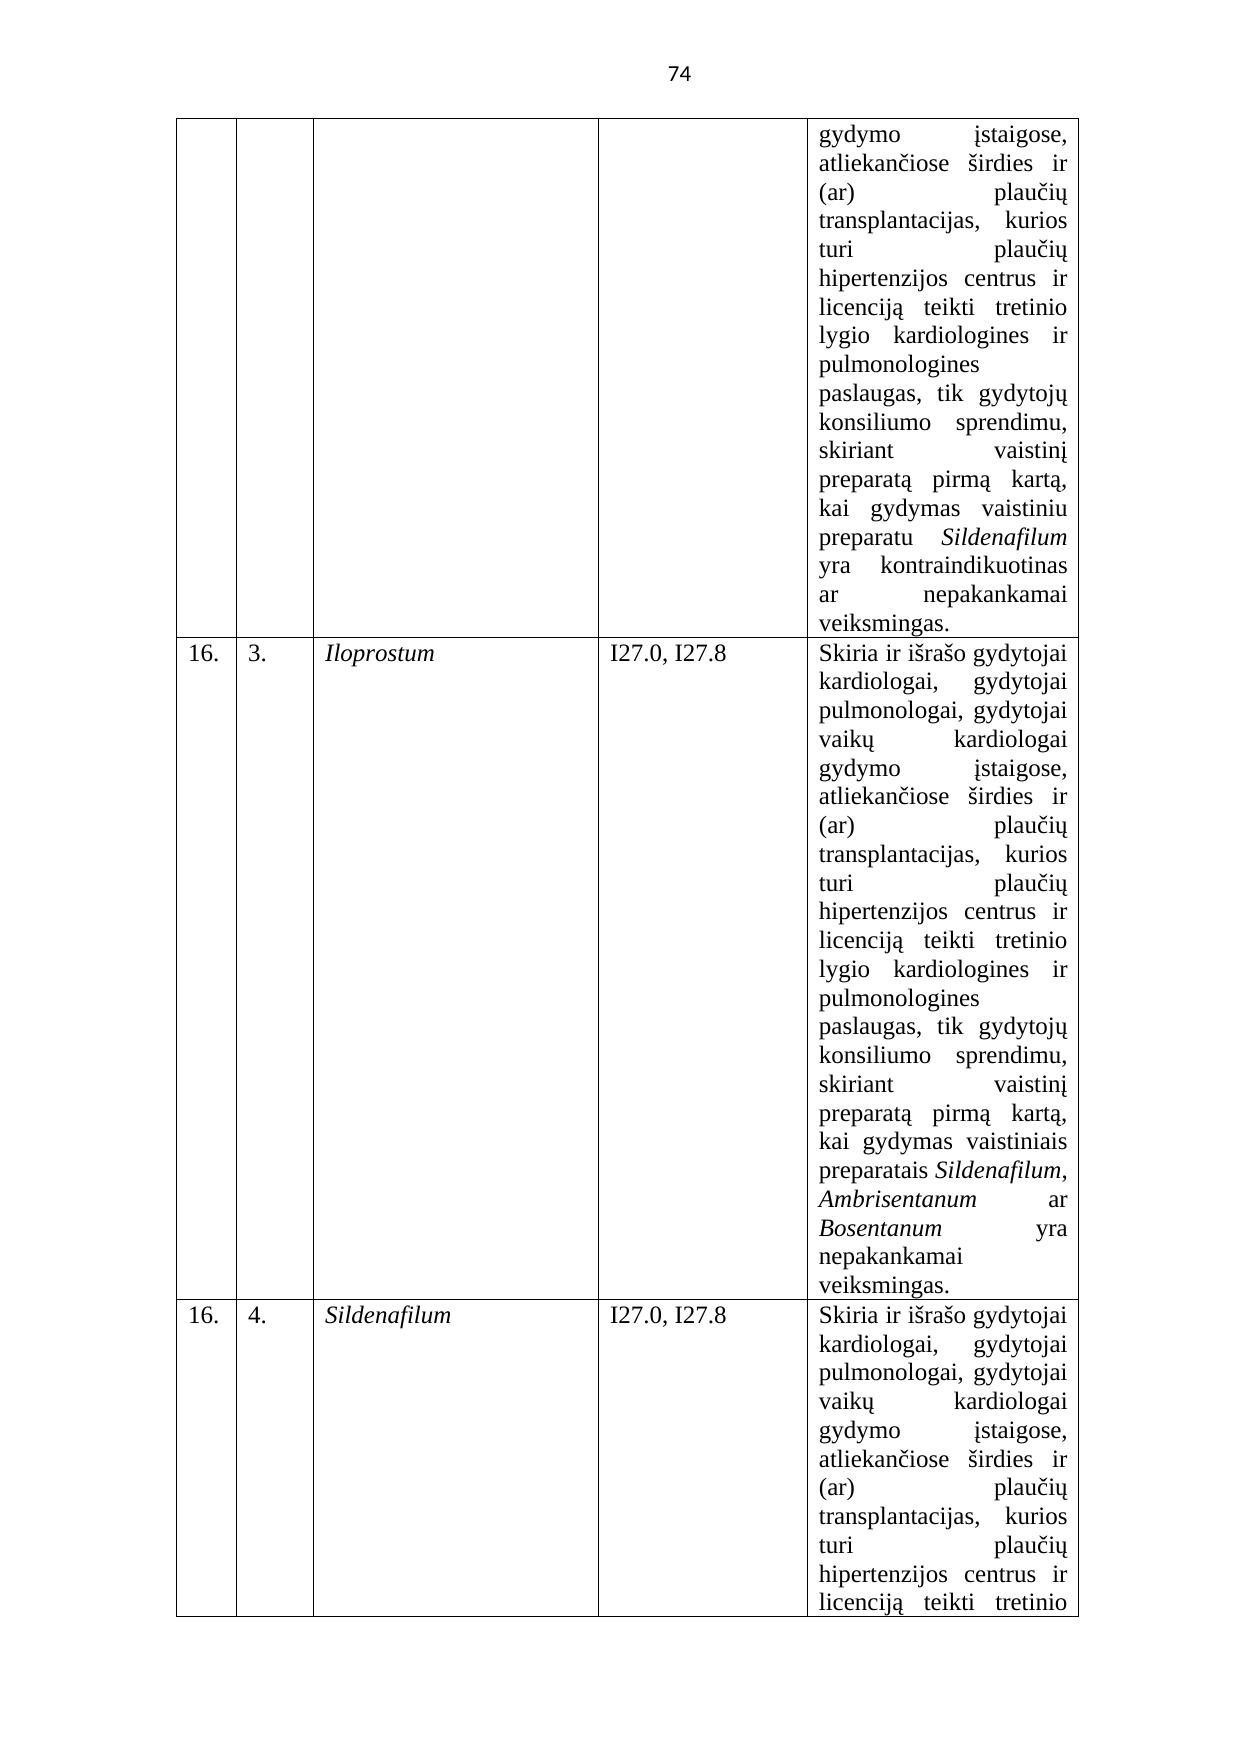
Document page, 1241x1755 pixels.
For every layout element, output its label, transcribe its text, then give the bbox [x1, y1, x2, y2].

table_cell [1093, 118, 1099, 637]
table_cell [599, 119, 807, 637]
table_cell 16. [177, 1300, 236, 1616]
table_cell [1109, 118, 1123, 637]
table_cell [1079, 1299, 1083, 1616]
table_cell [1099, 118, 1103, 637]
table_cell [1088, 118, 1093, 637]
table_cell [1093, 1299, 1099, 1616]
table_cell [1088, 637, 1093, 1299]
table_cell [1079, 637, 1083, 1299]
table_cell I27.0, I27.8 [599, 1300, 807, 1616]
table_cell I27.0, I27.8 [599, 638, 807, 1299]
table_cell [1099, 637, 1103, 1299]
table_cell [1084, 118, 1088, 637]
table_cell [1093, 637, 1099, 1299]
table_cell [1103, 637, 1109, 1299]
table_cell 16. [177, 638, 236, 1299]
table_cell Iloprostum [314, 638, 598, 1299]
table_cell [1088, 1299, 1093, 1616]
table_cell [1109, 1299, 1123, 1616]
table_cell [1103, 1299, 1109, 1616]
table_cell [237, 119, 313, 637]
table_cell Skiria ir išrašo gydytojai kardiologai, gydytojai pulmonologai, gydytojai vaikų kardiologai gydymo įstaigose, atliekančiose širdies ir (ar) plaučių transplantacijas, kurios turi plaučių hipertenzijos centrus ir licenciją teikti tretinio lygio kardiologines ir pulmonologines paslaugas, tik gydytojų konsiliumo sprendimu, skiriant vaistinį preparatą pirmą kartą, kai gydymas vaistiniais preparatais Sildenafilum, Ambrisentanum ar Bosentanum yra nepakankamai veiksmingas. [808, 638, 1078, 1299]
table_cell [177, 119, 236, 637]
table_cell [1103, 118, 1109, 637]
table_cell [1084, 1299, 1088, 1616]
table_cell [1109, 637, 1123, 1299]
table_cell 4. [237, 1300, 313, 1616]
table_cell Sildenafilum [314, 1300, 598, 1616]
table_cell [1084, 637, 1088, 1299]
table_cell gydymo įstaigose, atliekančiose širdies ir (ar) plaučių transplantacijas, kurios turi plaučių hipertenzijos centrus ir licenciją teikti tretinio lygio kardiologines ir pulmonologines paslaugas, tik gydytojų konsiliumo sprendimu, skiriant vaistinį preparatą pirmą kartą, kai gydymas vaistiniu preparatu Sildenafilum yra kontraindikuotinas ar nepakankamai veiksmingas. [808, 119, 1078, 637]
table_cell 3. [237, 638, 313, 1299]
table_cell [314, 119, 598, 637]
table_cell [1079, 118, 1083, 637]
table_cell [1099, 1299, 1103, 1616]
table_cell Skiria ir išrašo gydytojai kardiologai, gydytojai pulmonologai, gydytojai vaikų kardiologai gydymo įstaigose, atliekančiose širdies ir (ar) plaučių transplantacijas, kurios turi plaučių hipertenzijos centrus ir licenciją teikti tretinio [808, 1300, 1078, 1616]
